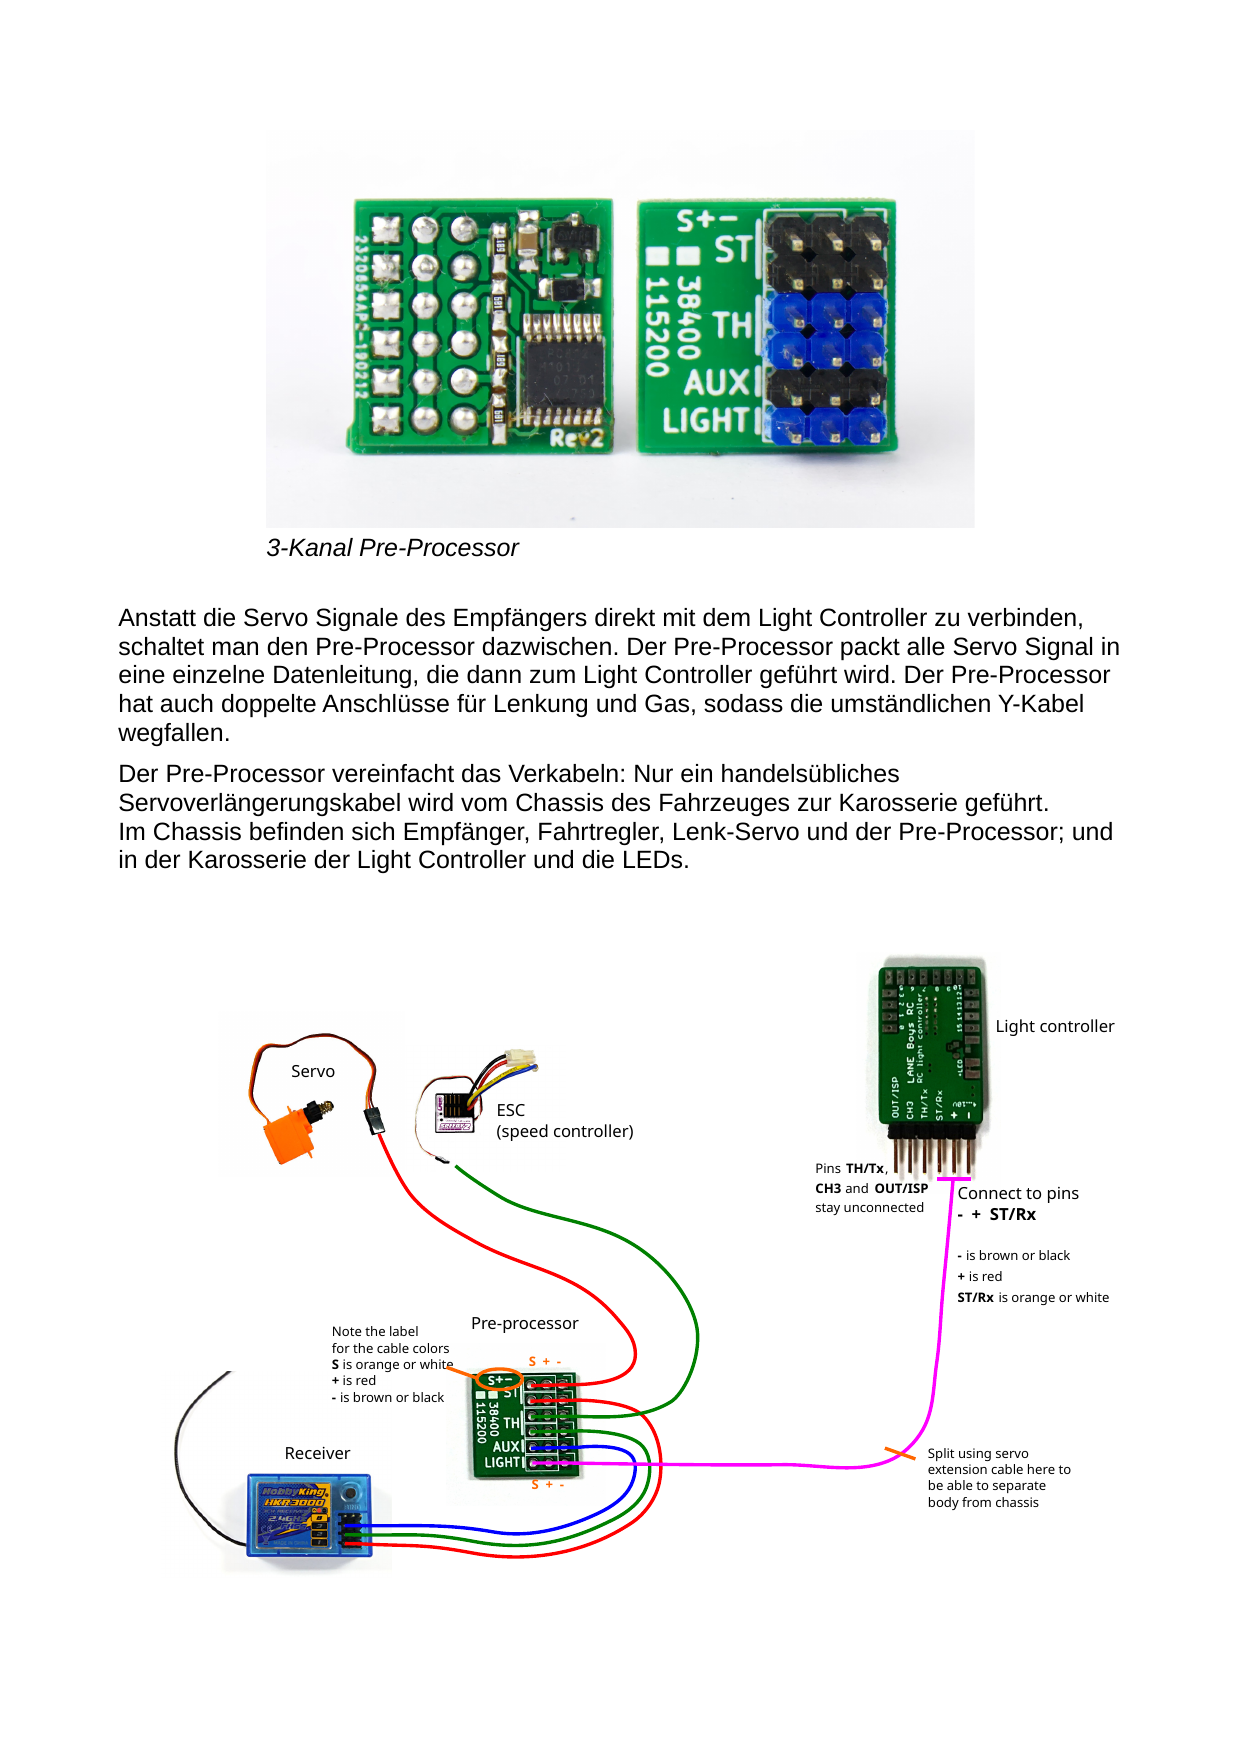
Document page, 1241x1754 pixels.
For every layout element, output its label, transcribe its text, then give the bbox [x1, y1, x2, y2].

picture [266, 130, 975, 528]
text Anstatt die Servo Signale des Empfängers direkt mit dem Light Controller zu verbinden, schaltet man den Pre-Processor dazwischen. Der Pre-Processor packt alle Servo Signal in eine einzelne Datenleitung, die dann zum Light Controller geführt wird. Der Pre-Processor hat auch doppelte Anschlüsse für Lenkung und Gas, sodass die umständlichen Y-Kabel wegfallen. [118, 603, 1122, 747]
text 3-Kanal Pre-Processor [266, 528, 974, 562]
text Der Pre-Processor vereinfacht das Verkabeln: Nur ein handelsübliches Servoverlängerungskabel wird vom Chassis des Fahrzeuges zur Karosserie geführt. Im Chassis befinden sich Empfänger, Fahrtregler, Lenk-Servo und der Pre-Processor; und in der Karosserie der Light Controller und die LEDs. [118, 759, 1122, 874]
